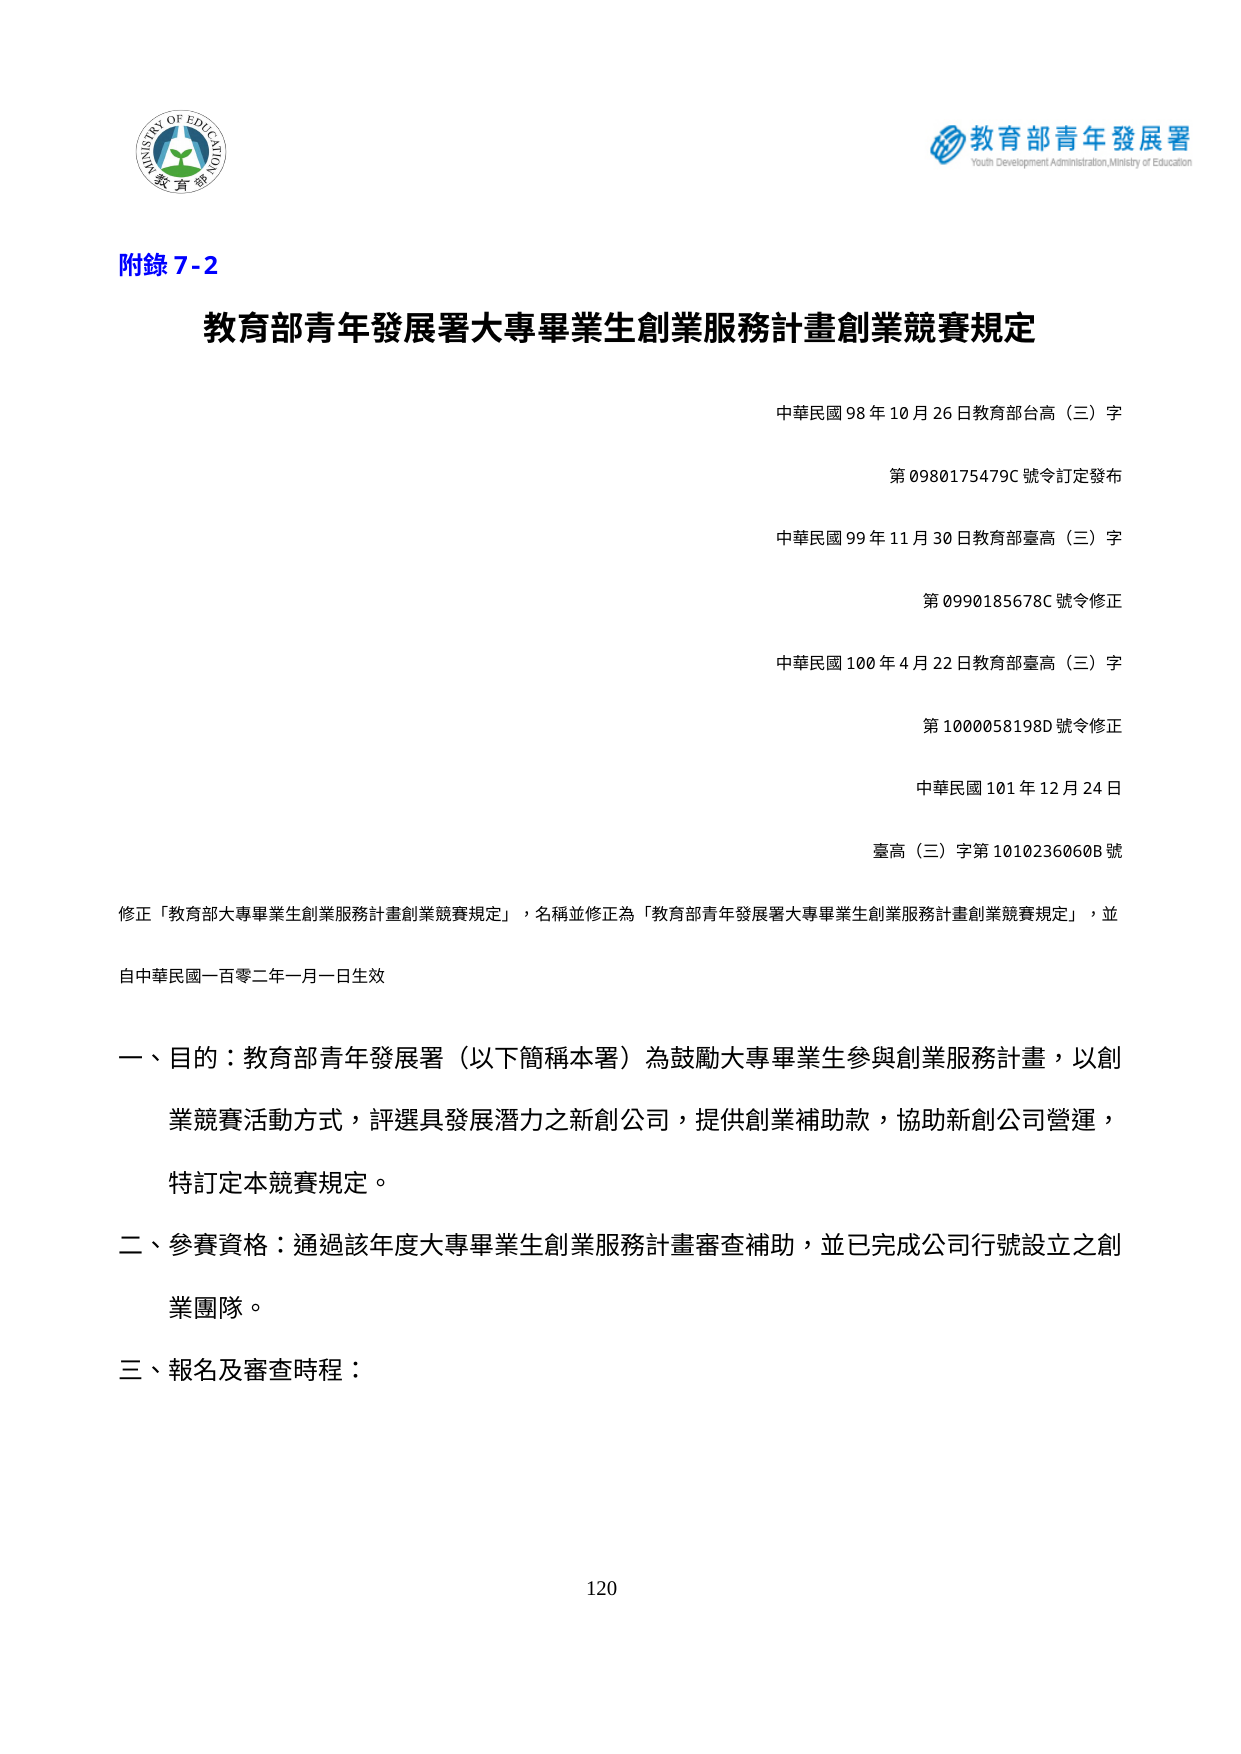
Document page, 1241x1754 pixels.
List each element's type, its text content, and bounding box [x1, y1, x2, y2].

text 第0990185678C號令修正 [593, 558, 1122, 621]
text 第0980175479C號令訂定發布 中華民國99年11月30日教育部臺高（三）字 [593, 433, 1122, 558]
text 第1000058198D號令修正 [593, 683, 1122, 746]
text 中華民國101年12月24日 [593, 746, 1122, 808]
text 三、報名及審查時程： [118, 1327, 1122, 1390]
text 附錄7-2 [118, 159, 1122, 284]
text 教育部青年發展署大專畢業生創業服務計畫創業競賽規定 [118, 284, 1122, 347]
text 中華民國98年10月26日教育部台高（三）字 [593, 371, 1122, 433]
text 二、參賽資格：通過該年度大專畢業生創業服務計畫審查補助，並已完成公司行號設立之創業團隊。 [118, 1202, 1122, 1327]
text 臺高（三）字第1010236060B號 [593, 808, 1122, 871]
text 一、目的：教育部青年發展署（以下簡稱本署）為鼓勵大專畢業生參與創業服務計畫，以創業競賽活動方式，評選具發展潛力之新創公司，提供創業補助款，協助新創公司營運，特訂定本競賽規定。 [118, 1015, 1122, 1202]
text 中華民國100年4月22日教育部臺高（三）字 [593, 621, 1122, 683]
text 修正「教育部大專畢業生創業服務計畫創業競賽規定」，名稱並修正為「教育部青年發展署大專畢業生創業服務計畫創業競賽規定」，並自中華民國一百零二年一月一日生效 [118, 871, 1122, 996]
